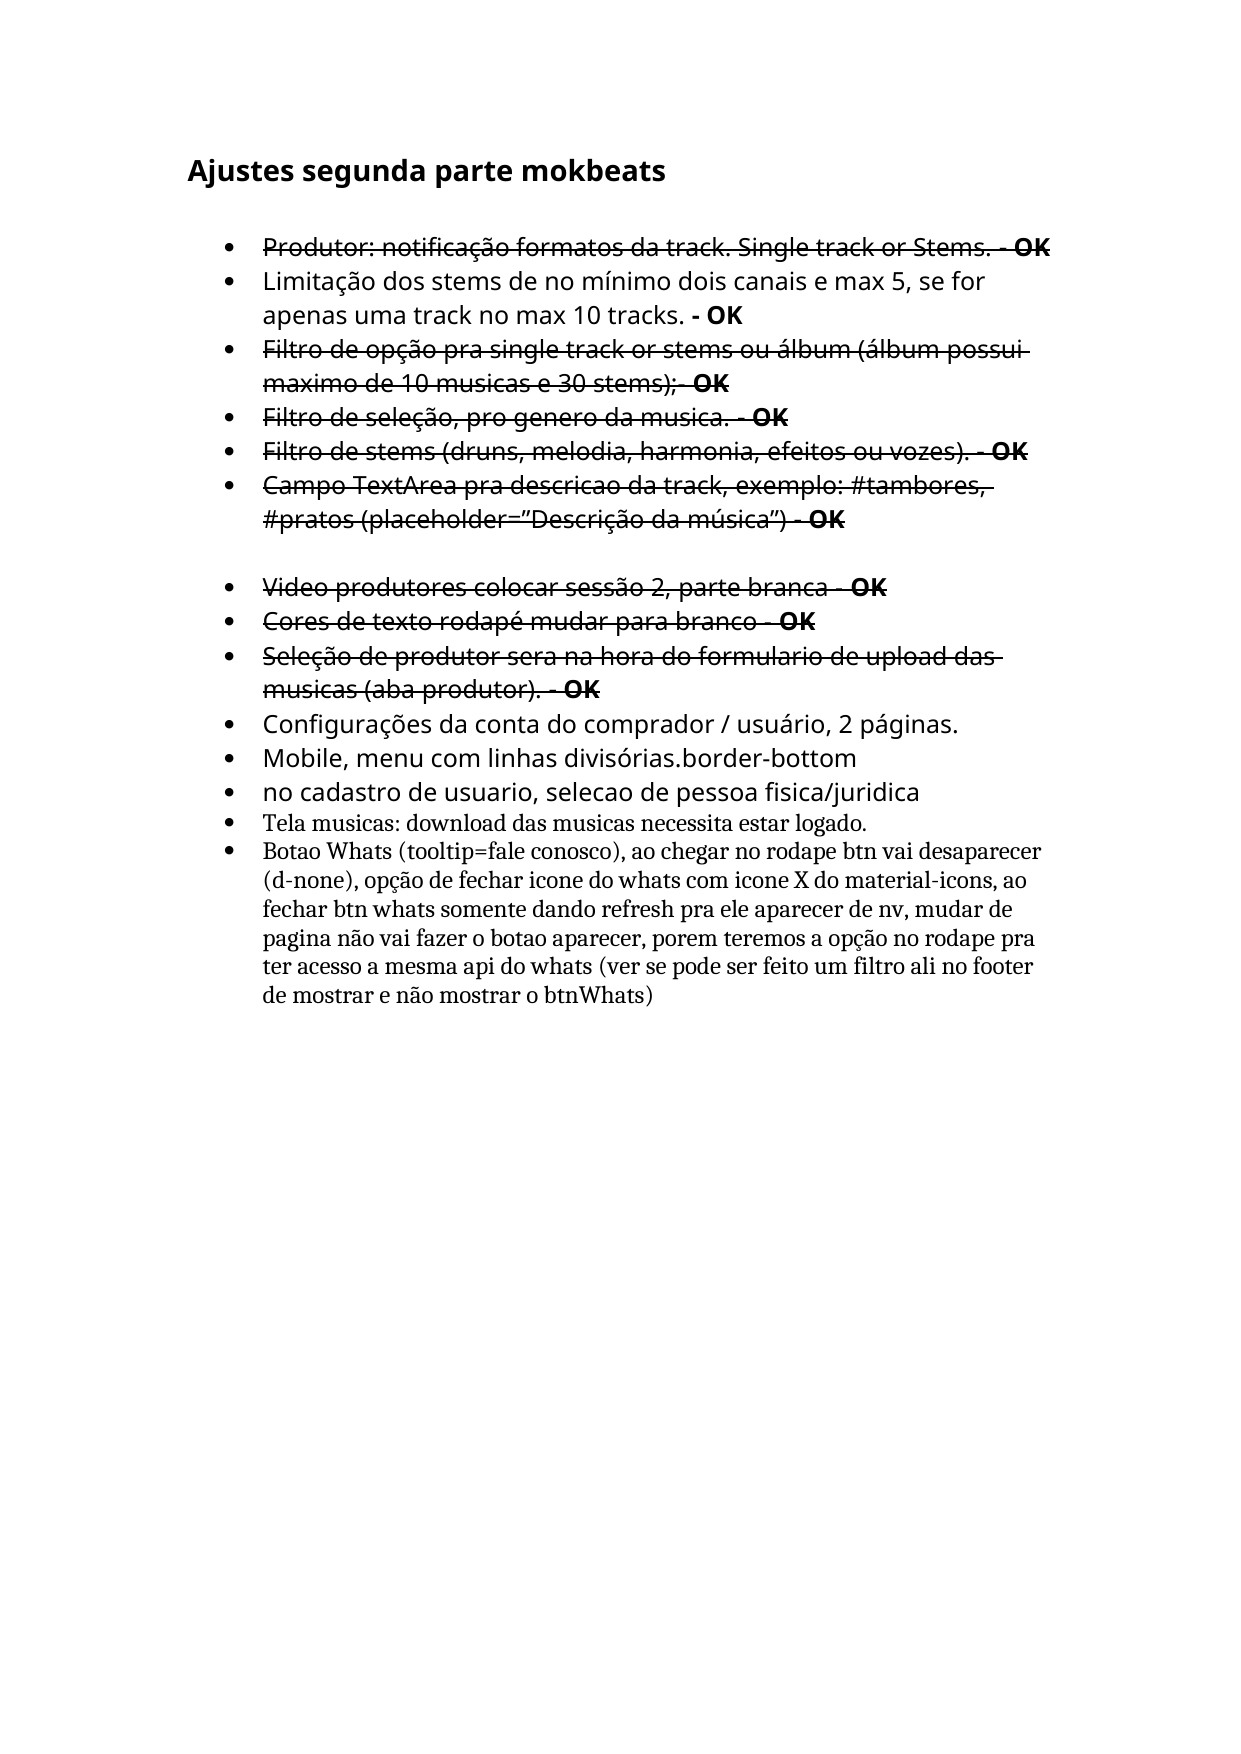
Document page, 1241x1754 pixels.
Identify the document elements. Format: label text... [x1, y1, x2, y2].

list Configurações da conta do comprador / usuário, 2 páginas. [225, 706, 1053, 740]
list Produtor: notificação formatos da track. Single track or Stems. - OK [225, 229, 1053, 263]
list Tela musicas: download das musicas necessita estar logado. [225, 808, 1053, 837]
list Filtro de opção pra single track or stems ou álbum (álbum possui maximo de 10 musicas e 30 stems);- OK [225, 332, 1053, 400]
list Video produtores colocar sessão 2, parte branca - OK [225, 570, 1053, 604]
list Botao Whats (tooltip=fale conosco), ao chegar no rodape btn vai desaparecer (d-none), opção de fechar icone do whats com icone X do material-icons, ao fechar btn whats somente dando refresh pra ele aparecer de nv, mudar de pagina não vai fazer o botao aparecer, porem teremos a opção no rodape pra ter acesso a mesma api do whats (ver se pode ser feito um filtro ali no footer de mostrar e não mostrar o btnWhats) [225, 837, 1053, 1010]
list Cores de texto rodapé mudar para branco - OK [225, 604, 1053, 638]
list Campo TextArea pra descricao da track, exemplo: #tambores, #pratos (placeholder=”Descrição da música”) - OK [225, 468, 1053, 536]
list no cadastro de usuario, selecao de pessoa fisica/juridica [225, 774, 1053, 808]
list Seleção de produtor sera na hora do formulario de upload das musicas (aba produtor). - OK [225, 638, 1053, 706]
list Filtro de stems (druns, melodia, harmonia, efeitos ou vozes). - OK [225, 434, 1053, 468]
text Ajustes segunda parte mokbeats [187, 150, 1053, 190]
list Mobile, menu com linhas divisórias.border-bottom [225, 740, 1053, 774]
list Limitação dos stems de no mínimo dois canais e max 5, se for apenas uma track no max 10 tracks. - OK [225, 263, 1053, 332]
list Filtro de seleção, pro genero da musica. - OK [225, 400, 1053, 434]
